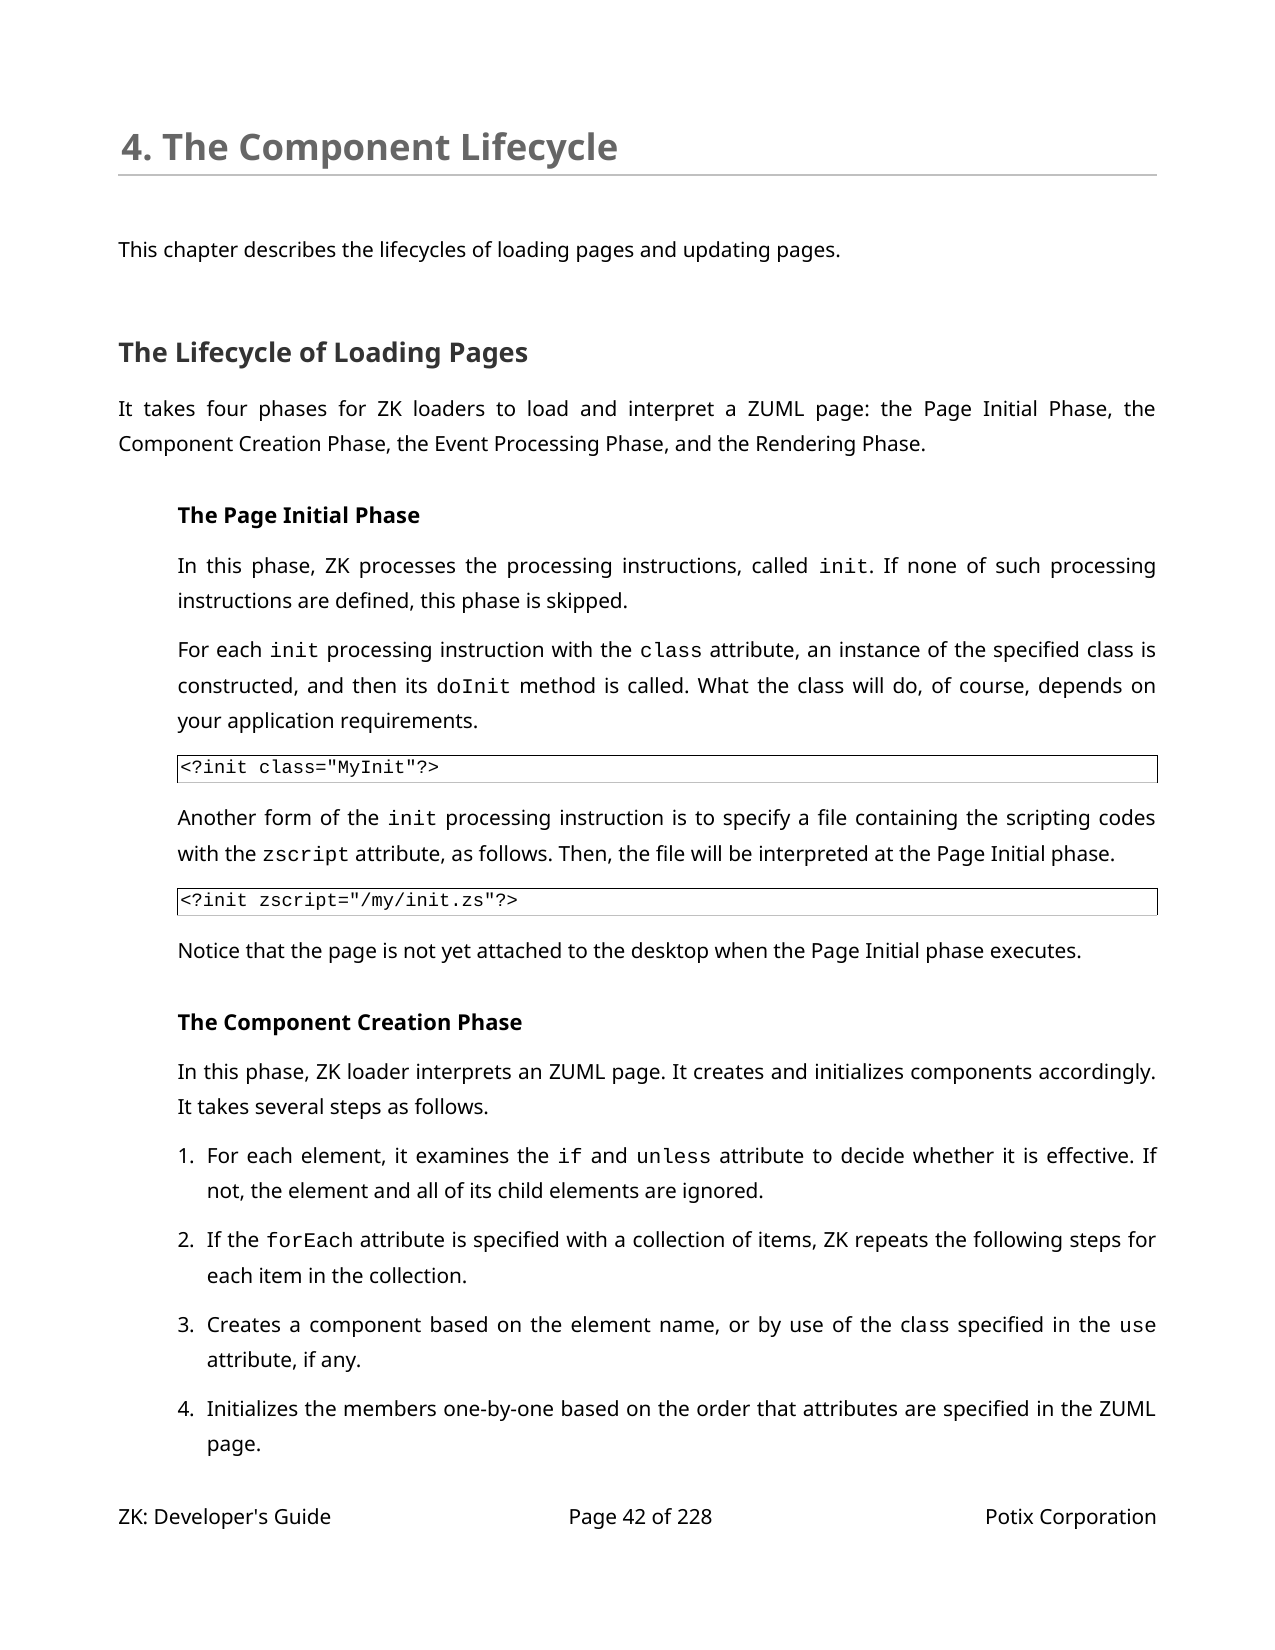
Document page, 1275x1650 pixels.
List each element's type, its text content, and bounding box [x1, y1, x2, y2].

text In this phase, ZK loader interprets an ZUML page. It creates and initializes components accordingly. It takes several steps as follows. [177, 1057, 1157, 1121]
subtitle 4. The Component Lifecycle [118, 118, 1157, 174]
subtitle The Lifecycle of Loading Pages [118, 334, 1157, 371]
text <?init class="MyInit"?> [178, 756, 1157, 782]
subtitle The Page Initial Phase [177, 500, 1157, 530]
text In this phase, ZK processes the processing instructions, called init. If none of such processing instructions are defined, this phase is skipped. [177, 551, 1157, 615]
list For each element, it examines the if and unless attribute to decide whether it is effective. If not, the element and all of its child elements are ignored. [177, 1141, 1157, 1205]
text Notice that the page is not yet attached to the desktop when the Page Initial phase executes. [177, 936, 1157, 964]
text It takes four phases for ZK loaders to load and interpret a ZUML page: the Page Initial Phase, the Component Creation Phase, the Event Processing Phase, and the Rendering Phase. [118, 394, 1157, 458]
text Another form of the init processing instruction is to specify a file containing the scripting codes with the zscript attribute, as follows. Then, the file will be interpreted at the Page Initial phase. [177, 803, 1157, 867]
text For each init processing instruction with the class attribute, an instance of the specified class is constructed, and then its doInit method is called. What the class will do, of course, depends on your application requirements. [177, 635, 1157, 734]
text <?init zscript="/my/init.zs"?> [178, 889, 1157, 915]
list Creates a component based on the element name, or by use of the class specified in the use attribute, if any. [177, 1310, 1157, 1374]
list Initializes the members one-by-one based on the order that attributes are specified in the ZUML page. [177, 1394, 1157, 1458]
list If the forEach attribute is specified with a collection of items, ZK repeats the following steps for each item in the collection. [177, 1226, 1157, 1289]
subtitle The Component Creation Phase [177, 1006, 1157, 1036]
text This chapter describes the lifecycles of loading pages and updating pages. [118, 235, 1157, 263]
